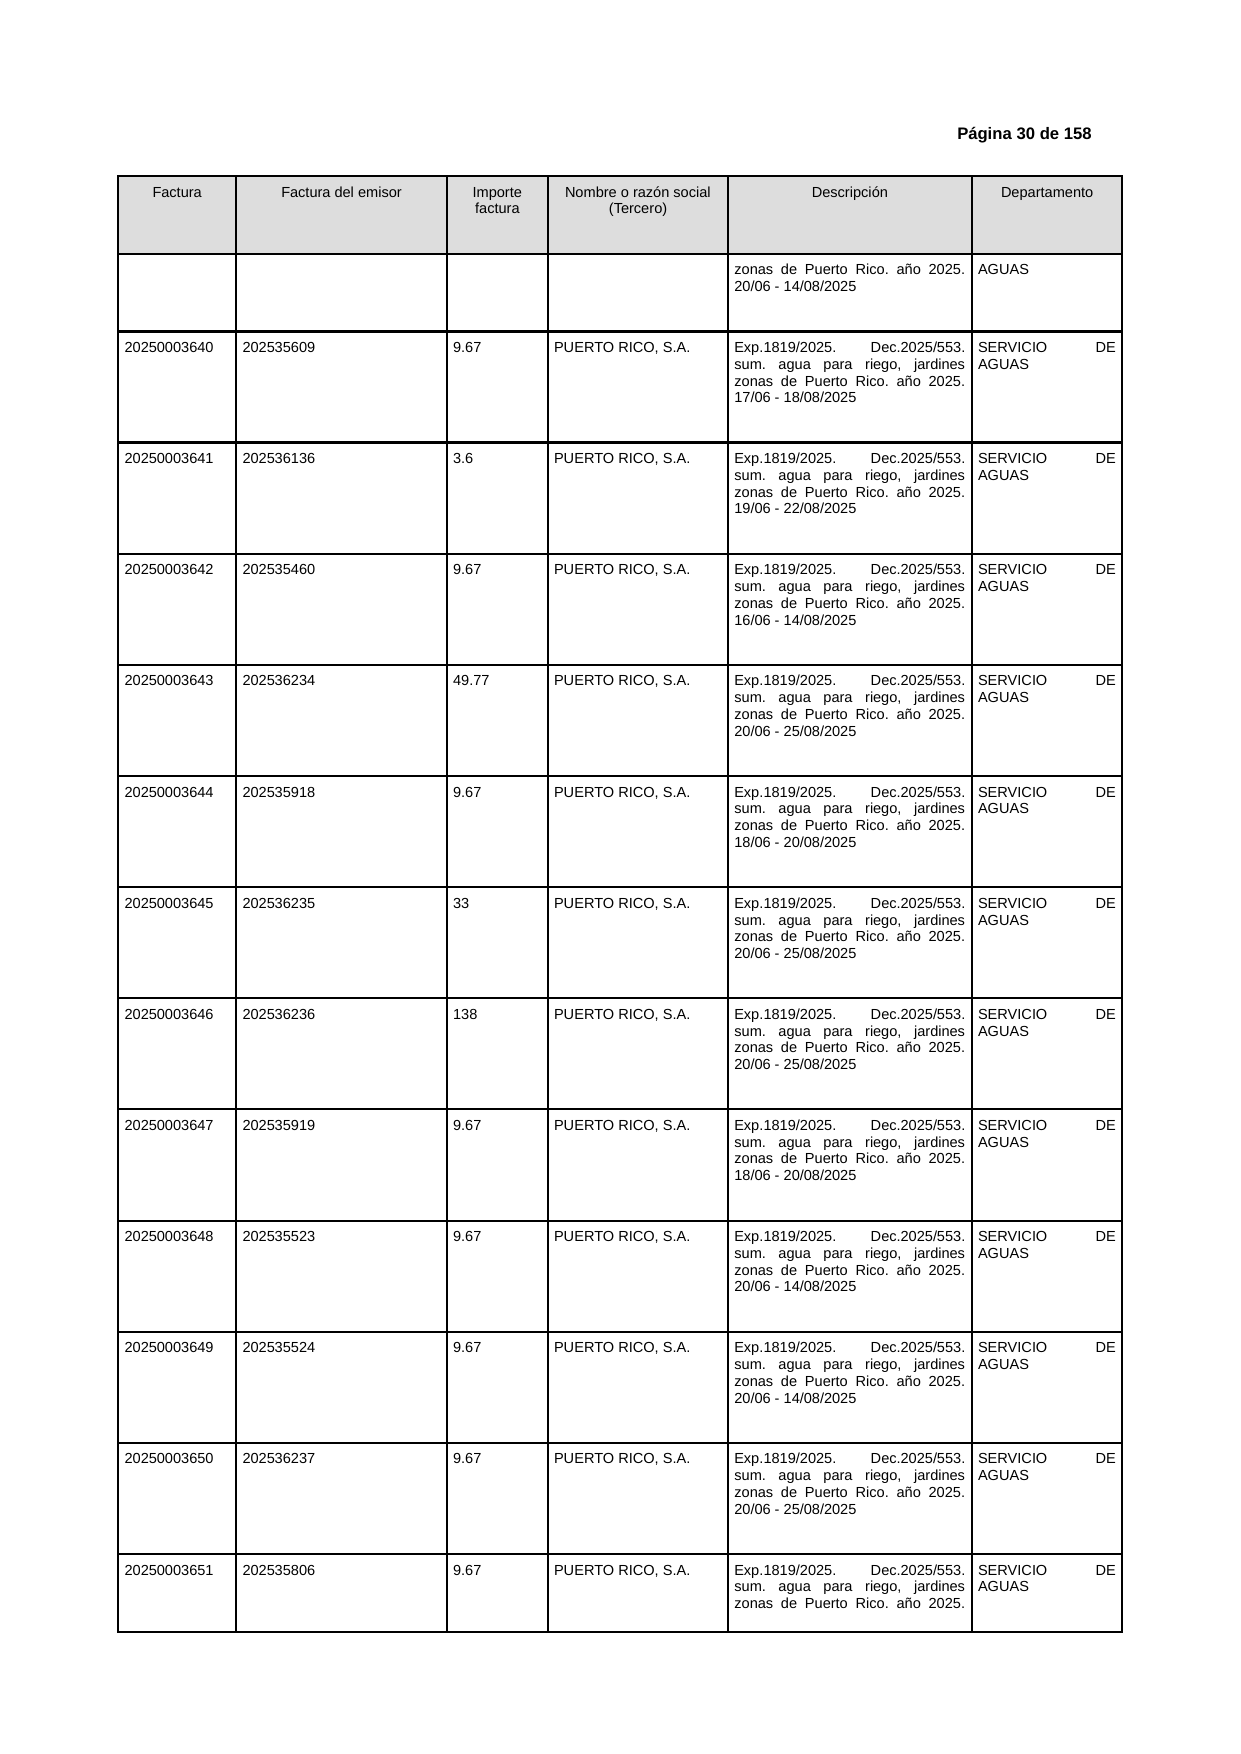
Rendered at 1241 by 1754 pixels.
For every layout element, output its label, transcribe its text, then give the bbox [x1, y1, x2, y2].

table_cell SERVICIO DE AGUAS [973, 888, 1121, 997]
table_cell [549, 255, 727, 330]
table_cell 20250003644 [119, 777, 235, 886]
table_cell SERVICIO DE AGUAS [973, 666, 1121, 775]
table_cell 20250003646 [119, 999, 235, 1108]
table_cell Exp.1819/2025. Dec.2025/553. sum. agua para riego, jardines zonas de Puerto Rico. año 2025. [729, 1555, 971, 1631]
table_cell Exp.1819/2025. Dec.2025/553. sum. agua para riego, jardines zonas de Puerto Rico. año 2025. 20/06 - 14/08/2025 [729, 1222, 971, 1331]
table_header Descripción [729, 177, 971, 253]
table_cell 20250003642 [119, 555, 235, 664]
table_cell Exp.1819/2025. Dec.2025/553. sum. agua para riego, jardines zonas de Puerto Rico. año 2025. 17/06 - 18/08/2025 [729, 333, 971, 441]
table_cell 9,67 [448, 1444, 547, 1553]
table_cell Exp.1819/2025. Dec.2025/553. sum. agua para riego, jardines zonas de Puerto Rico. año 2025. 18/06 - 20/08/2025 [729, 1110, 971, 1219]
table_cell 20250003645 [119, 888, 235, 997]
table_cell PUERTO RICO, S.A. [549, 333, 727, 441]
table_cell Exp.1819/2025. Dec.2025/553. sum. agua para riego, jardines zonas de Puerto Rico. año 2025. 20/06 - 25/08/2025 [729, 1444, 971, 1553]
table_cell SERVICIO DE AGUAS [973, 1444, 1121, 1553]
table_header Importe factura [448, 177, 547, 253]
table_cell SERVICIO DE AGUAS [973, 1333, 1121, 1442]
table_cell 9,67 [448, 333, 547, 441]
table_cell 202535524 [237, 1333, 446, 1442]
table_cell 33 [448, 888, 547, 997]
table_cell 202535460 [237, 555, 446, 664]
table_header Factura [119, 177, 235, 253]
table_cell 202536235 [237, 888, 446, 997]
table_cell 202536234 [237, 666, 446, 775]
table_cell SERVICIO DE AGUAS [973, 777, 1121, 886]
table_cell PUERTO RICO, S.A. [549, 1444, 727, 1553]
table_cell 20250003641 [119, 444, 235, 553]
table_cell 202535918 [237, 777, 446, 886]
table_cell SERVICIO DE AGUAS [973, 555, 1121, 664]
table_cell 202536236 [237, 999, 446, 1108]
table_cell 94,8 [448, 255, 547, 330]
table_cell 20250003640 [119, 333, 235, 441]
table_cell PUERTO RICO, S.A. [549, 1555, 727, 1631]
table_cell 20250003648 [119, 1222, 235, 1331]
table_cell Exp.1819/2025. Dec.2025/553. sum. agua para riego, jardines zonas de Puerto Rico. año 2025. 20/06 - 14/08/2025 [729, 1333, 971, 1442]
table_cell 20250003643 [119, 666, 235, 775]
table_cell 9,67 [448, 555, 547, 664]
table_cell 9,67 [448, 1555, 547, 1631]
table_cell PUERTO RICO, S.A. [549, 1333, 727, 1442]
table_cell SERVICIO DE AGUAS [973, 1222, 1121, 1331]
table_cell SERVICIO DE AGUAS [973, 444, 1121, 553]
table_cell PUERTO RICO, S.A. [549, 1110, 727, 1219]
table_cell 9,67 [448, 1110, 547, 1219]
table_header Nombre o razón social (Tercero) [549, 177, 727, 253]
table_cell 202535523 [237, 1222, 446, 1331]
table_cell PUERTO RICO, S.A. [549, 444, 727, 553]
table_cell PUERTO RICO, S.A. [549, 999, 727, 1108]
table_cell 202535919 [237, 1110, 446, 1219]
table_cell 202536136 [237, 444, 446, 553]
table_cell PUERTO RICO, S.A. [549, 555, 727, 664]
table_cell Exp.1819/2025. Dec.2025/553. sum. agua para riego, jardines zonas de Puerto Rico. año 2025. 19/06 - 22/08/2025 [729, 444, 971, 553]
table_cell 202535609 [237, 333, 446, 441]
table_cell PUERTO RICO, S.A. [549, 666, 727, 775]
table_cell SERVICIO DE AGUAS [973, 333, 1121, 441]
table_cell PUERTO RICO, S.A. [549, 888, 727, 997]
table_cell 20250003649 [119, 1333, 235, 1442]
table_cell Exp.1819/2025. Dec.2025/553. sum. agua para riego, jardines zonas de Puerto Rico. año 2025. 16/06 - 14/08/2025 [729, 555, 971, 664]
table_cell 9,67 [448, 777, 547, 886]
table_cell 49,77 [448, 666, 547, 775]
table_header Factura del emisor [237, 177, 446, 253]
table_cell [119, 255, 235, 330]
table_cell 20250003651 [119, 1555, 235, 1631]
table_cell 202536237 [237, 1444, 446, 1553]
table_cell 9,67 [448, 1333, 547, 1442]
table_cell SERVICIO DE AGUAS [973, 999, 1121, 1108]
table_cell Exp.1819/2025. Dec.2025/553. sum. agua para riego, jardines zonas de Puerto Rico. año 2025. 18/06 - 20/08/2025 [729, 777, 971, 886]
table_cell Exp.1819/2025. Dec.2025/553. sum. agua para riego, jardines zonas de Puerto Rico. año 2025. 20/06 - 25/08/2025 [729, 999, 971, 1108]
table_cell SERVICIO DE AGUAS [973, 1555, 1121, 1631]
table_cell zonas de Puerto Rico. año 2025. 20/06 - 14/08/2025 [729, 255, 971, 330]
table_cell Exp.1819/2025. Dec.2025/553. sum. agua para riego, jardines zonas de Puerto Rico. año 2025. 20/06 - 25/08/2025 [729, 666, 971, 775]
table_cell PUERTO RICO, S.A. [549, 777, 727, 886]
table_cell 202535806 [237, 1555, 446, 1631]
table_cell 9,67 [448, 1222, 547, 1331]
table_cell [237, 255, 446, 330]
table_header Departamento [973, 177, 1121, 253]
table_cell Exp.1819/2025. Dec.2025/553. sum. agua para riego, jardines zonas de Puerto Rico. año 2025. 20/06 - 25/08/2025 [729, 888, 971, 997]
table_cell PUERTO RICO, S.A. [549, 1222, 727, 1331]
table_cell AGUAS [973, 255, 1121, 330]
table_cell 138 [448, 999, 547, 1108]
table_cell 3,6 [448, 444, 547, 553]
table_cell 20250003650 [119, 1444, 235, 1553]
table_cell SERVICIO DE AGUAS [973, 1110, 1121, 1219]
table_cell 20250003647 [119, 1110, 235, 1219]
